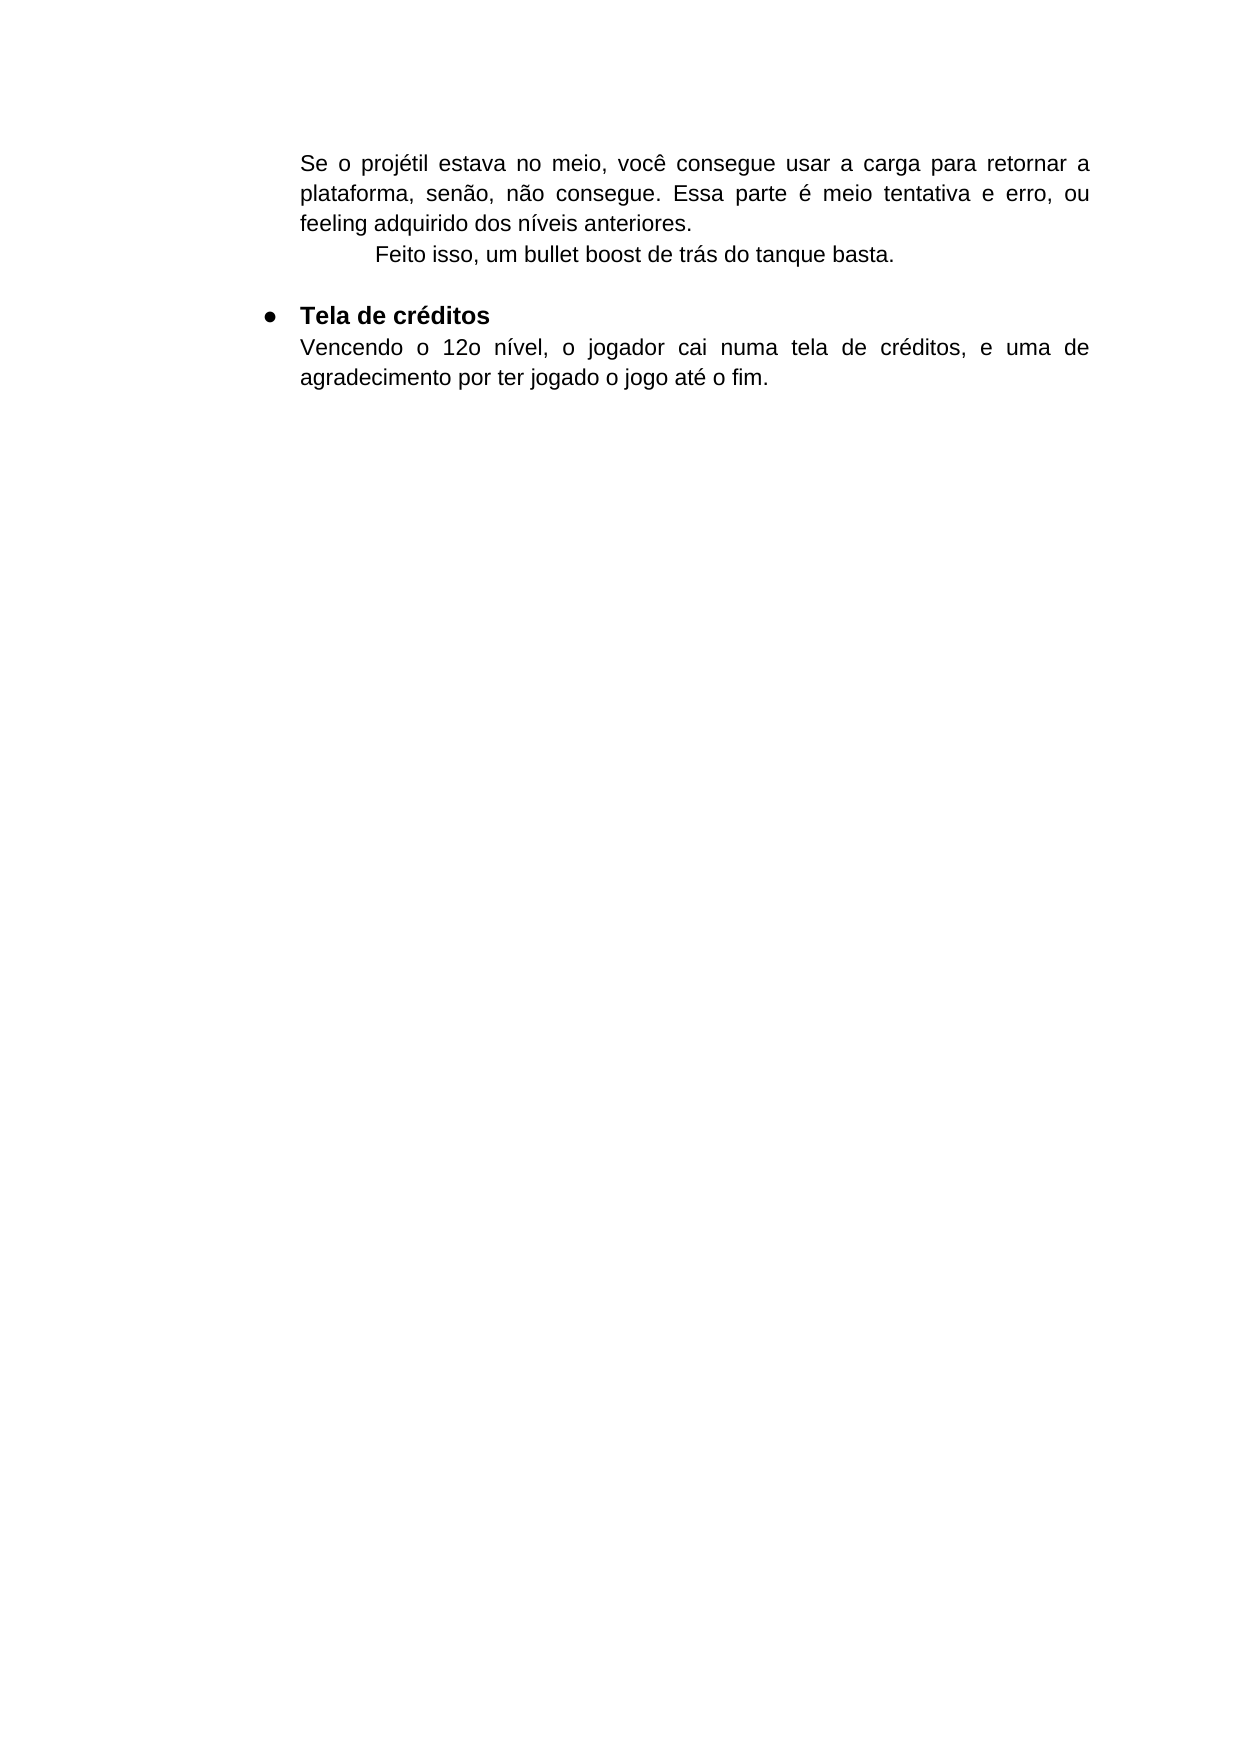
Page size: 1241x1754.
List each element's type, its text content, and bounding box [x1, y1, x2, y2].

text Vencendo o 12o nível, o jogador cai numa tela de créditos, e uma de agradecimento por ter jogado o jogo até o fim. [300, 334, 1090, 391]
text Se o projétil estava no meio, você consegue usar a carga para retornar a plataforma, senão, não consegue. Essa parte é meio tentativa e erro, ou feeling adquirido dos níveis anteriores. [300, 150, 1090, 237]
text Feito isso, um bullet boost de trás do tanque basta. [300, 241, 1090, 267]
list Tela de créditos [262, 301, 1090, 330]
